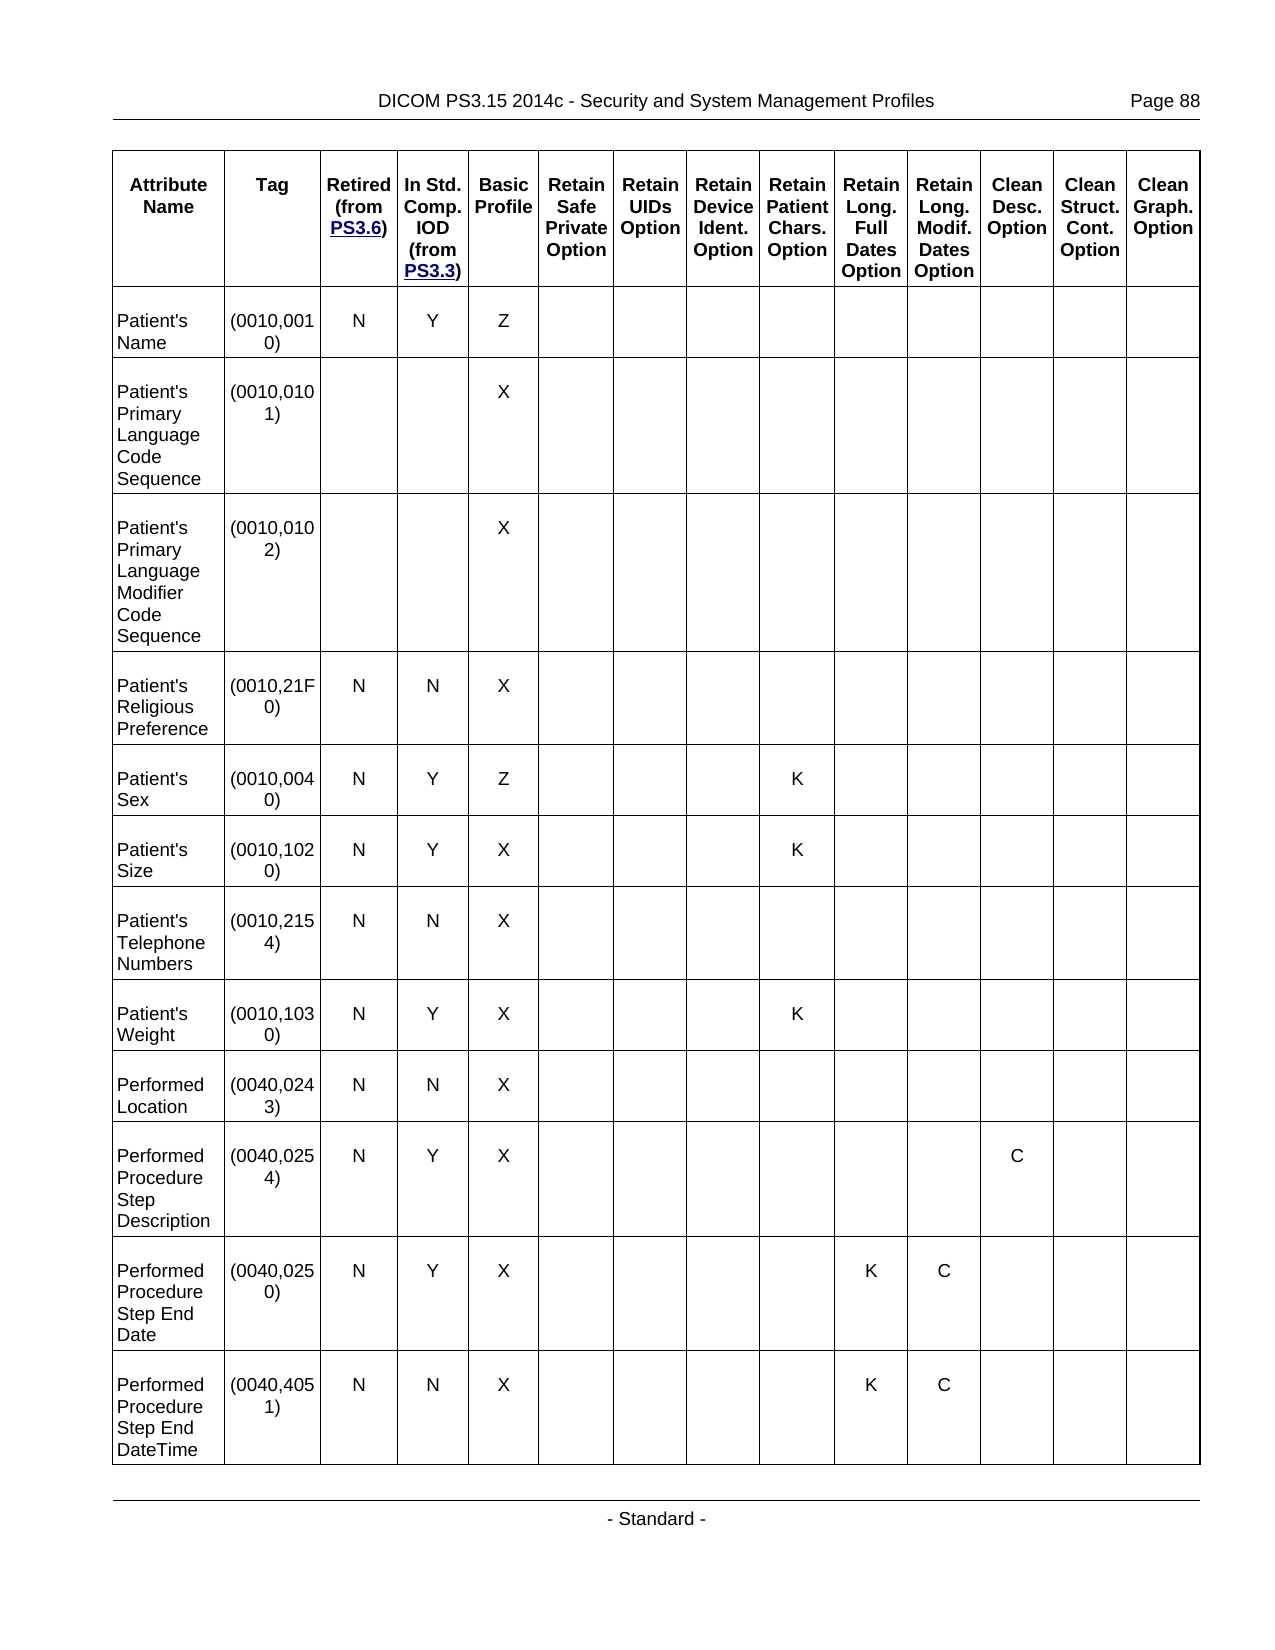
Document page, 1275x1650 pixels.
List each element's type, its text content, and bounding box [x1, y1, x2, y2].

table_cell Patient's Primary Language Code Sequence [113, 358, 224, 493]
table_cell [614, 1122, 686, 1236]
table_cell [760, 1351, 834, 1464]
table_cell Patient's Name [113, 287, 224, 357]
table_cell (0010,0010) [225, 287, 320, 357]
table_cell [321, 358, 397, 493]
table_cell [981, 1051, 1053, 1121]
table_cell [614, 1051, 686, 1121]
table_cell (0010,2154) [225, 887, 320, 979]
table_header Clean Struct. Cont. Option [1054, 151, 1126, 286]
table_cell [1054, 1122, 1126, 1236]
table_cell X [469, 494, 538, 651]
table_cell Patient's Size [113, 816, 224, 886]
table_cell [908, 745, 980, 815]
table_header Retain Long. Modif. Dates Option [908, 151, 980, 286]
table_cell [1054, 816, 1126, 886]
table_cell Y [398, 287, 468, 357]
table_cell [539, 887, 613, 979]
table_cell Performed Procedure Step End DateTime [113, 1351, 224, 1464]
table_cell [687, 816, 759, 886]
table_cell [981, 1237, 1053, 1350]
table_cell X [469, 358, 538, 493]
table_cell [687, 980, 759, 1050]
table_cell (0010,21F0) [225, 652, 320, 743]
table_cell Performed Procedure Step End Date [113, 1237, 224, 1350]
table_cell [981, 745, 1053, 815]
table_cell [835, 494, 907, 651]
table_cell N [398, 1351, 468, 1464]
table_cell [1127, 358, 1199, 493]
table_header Retired (from PS3.6) [321, 151, 397, 286]
table_cell [539, 358, 613, 493]
table_cell [1054, 1237, 1126, 1350]
table_cell [908, 287, 980, 357]
table_cell [760, 494, 834, 651]
table_header Clean Desc. Option [981, 151, 1053, 286]
table_cell [687, 1051, 759, 1121]
table_cell [1054, 358, 1126, 493]
table_cell [687, 745, 759, 815]
table_cell X [469, 1237, 538, 1350]
table_cell [1127, 1051, 1199, 1121]
table_cell Patient's Telephone Numbers [113, 887, 224, 979]
table_cell [614, 1351, 686, 1464]
table_cell Patient's Religious Preference [113, 652, 224, 743]
table_header Tag [225, 151, 320, 286]
table_cell [1054, 1051, 1126, 1121]
table_cell [687, 887, 759, 979]
table_cell Patient's Sex [113, 745, 224, 815]
table_cell N [321, 1122, 397, 1236]
table_cell C [908, 1237, 980, 1350]
table_cell (0010,0040) [225, 745, 320, 815]
table_cell X [469, 980, 538, 1050]
table_cell N [398, 887, 468, 979]
table_cell [908, 980, 980, 1050]
table_cell [687, 652, 759, 743]
table_cell Patient's Primary Language Modifier Code Sequence [113, 494, 224, 651]
table_cell [908, 358, 980, 493]
table_cell [908, 816, 980, 886]
table_cell N [398, 652, 468, 743]
table_header Retain Long. Full Dates Option [835, 151, 907, 286]
table_cell Z [469, 745, 538, 815]
table_cell [539, 1051, 613, 1121]
table_cell [614, 980, 686, 1050]
table_cell [321, 494, 397, 651]
table_cell [1054, 887, 1126, 979]
table_cell [614, 887, 686, 979]
table_cell X [469, 816, 538, 886]
table_cell N [321, 887, 397, 979]
table_cell [539, 980, 613, 1050]
table_header Retain Safe Private Option [539, 151, 613, 286]
table_cell [687, 287, 759, 357]
table_cell N [321, 287, 397, 357]
table_cell (0040,0243) [225, 1051, 320, 1121]
table_cell [614, 816, 686, 886]
table_cell [760, 1051, 834, 1121]
table_cell [1054, 745, 1126, 815]
table_cell Y [398, 1237, 468, 1350]
table_header Clean Graph. Option [1127, 151, 1199, 286]
table_cell [1127, 1122, 1199, 1236]
table_cell K [835, 1351, 907, 1464]
table_cell Patient's Weight [113, 980, 224, 1050]
table_cell [687, 1122, 759, 1236]
table_cell X [469, 887, 538, 979]
table_cell N [321, 816, 397, 886]
table_cell [908, 887, 980, 979]
table_cell K [760, 980, 834, 1050]
table_cell [1054, 980, 1126, 1050]
table_cell X [469, 652, 538, 743]
table_cell [1127, 287, 1199, 357]
table_cell [760, 287, 834, 357]
table_cell N [321, 1351, 397, 1464]
table_cell Y [398, 816, 468, 886]
table_cell [539, 1122, 613, 1236]
table_cell [835, 287, 907, 357]
table_cell [1054, 652, 1126, 743]
table_cell [539, 816, 613, 886]
table_cell (0040,0250) [225, 1237, 320, 1350]
table_cell [981, 494, 1053, 651]
table_cell X [469, 1351, 538, 1464]
table_cell [539, 1351, 613, 1464]
table_cell [835, 652, 907, 743]
table_cell [835, 1122, 907, 1236]
table_header Retain Device Ident. Option [687, 151, 759, 286]
table_cell [1127, 1351, 1199, 1464]
table_cell [614, 1237, 686, 1350]
table_cell [835, 358, 907, 493]
table_cell (0010,1020) [225, 816, 320, 886]
table_cell [614, 494, 686, 651]
table_cell [1127, 980, 1199, 1050]
table_cell [1054, 287, 1126, 357]
table_cell [614, 745, 686, 815]
table_cell Z [469, 287, 538, 357]
table_cell N [398, 1051, 468, 1121]
table_cell C [981, 1122, 1053, 1236]
table_cell (0010,0102) [225, 494, 320, 651]
table_cell [760, 358, 834, 493]
table_cell [1127, 745, 1199, 815]
table_cell [981, 980, 1053, 1050]
table_cell K [760, 816, 834, 886]
table_cell [760, 1237, 834, 1350]
table_cell [398, 358, 468, 493]
table_cell Y [398, 745, 468, 815]
table_cell [539, 745, 613, 815]
table_cell Performed Procedure Step Description [113, 1122, 224, 1236]
table_cell [835, 980, 907, 1050]
table_header Retain UIDs Option [614, 151, 686, 286]
table_cell [981, 1351, 1053, 1464]
table_cell Y [398, 1122, 468, 1236]
table_cell N [321, 652, 397, 743]
table_cell [614, 358, 686, 493]
table_cell [835, 816, 907, 886]
table_header In Std. Comp. IOD (from PS3.3) [398, 151, 468, 286]
table_cell [760, 652, 834, 743]
table_cell (0040,4051) [225, 1351, 320, 1464]
table_cell [687, 1351, 759, 1464]
table_cell [687, 1237, 759, 1350]
table_cell [1127, 652, 1199, 743]
table_cell K [760, 745, 834, 815]
table_cell [539, 652, 613, 743]
table_cell [539, 494, 613, 651]
table_cell N [321, 1237, 397, 1350]
table_cell X [469, 1051, 538, 1121]
table_cell [981, 287, 1053, 357]
table_cell [908, 494, 980, 651]
table_cell [1127, 494, 1199, 651]
table_cell [687, 494, 759, 651]
table_cell [398, 494, 468, 651]
table_cell [614, 652, 686, 743]
table_cell N [321, 745, 397, 815]
table_cell Performed Location [113, 1051, 224, 1121]
table_cell [760, 1122, 834, 1236]
table_cell [981, 887, 1053, 979]
table_header Basic Profile [469, 151, 538, 286]
table_cell Y [398, 980, 468, 1050]
table_cell C [908, 1351, 980, 1464]
table_cell N [321, 1051, 397, 1121]
table_cell [1127, 816, 1199, 886]
table_cell [981, 652, 1053, 743]
table_cell [1054, 494, 1126, 651]
table_cell [981, 816, 1053, 886]
table_header Attribute Name [113, 151, 224, 286]
table_cell [835, 1051, 907, 1121]
table_cell [908, 1051, 980, 1121]
table_cell [1054, 1351, 1126, 1464]
table_cell [760, 887, 834, 979]
table_cell [539, 1237, 613, 1350]
table_cell X [469, 1122, 538, 1236]
table_cell [908, 1122, 980, 1236]
table_cell [614, 287, 686, 357]
table_cell K [835, 1237, 907, 1350]
table_cell (0040,0254) [225, 1122, 320, 1236]
table_cell N [321, 980, 397, 1050]
table_cell [539, 287, 613, 357]
table_header Retain Patient Chars. Option [760, 151, 834, 286]
table_cell (0010,0101) [225, 358, 320, 493]
table_cell [1127, 887, 1199, 979]
table_cell (0010,1030) [225, 980, 320, 1050]
table_cell [1127, 1237, 1199, 1350]
table_cell [835, 745, 907, 815]
table_cell [981, 358, 1053, 493]
table_cell [908, 652, 980, 743]
table_cell [687, 358, 759, 493]
table_cell [835, 887, 907, 979]
